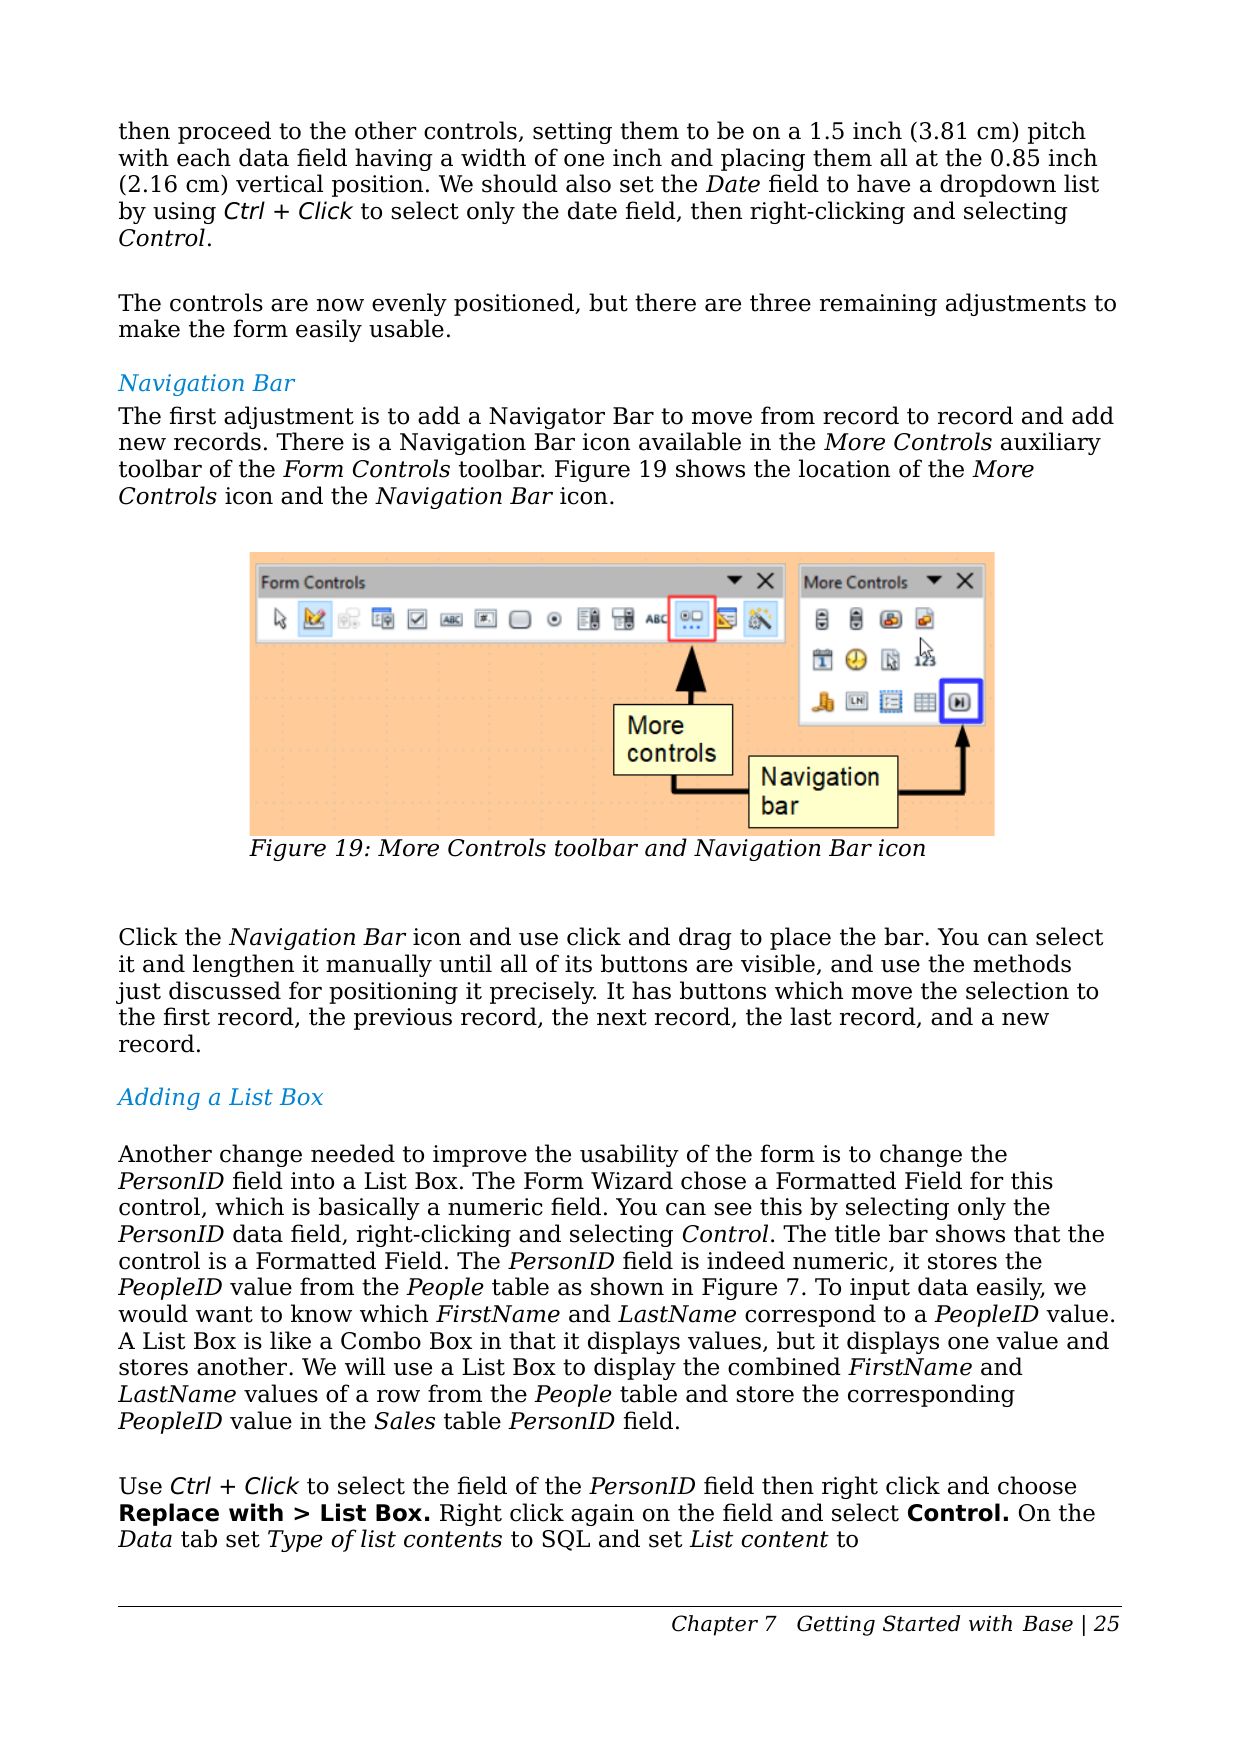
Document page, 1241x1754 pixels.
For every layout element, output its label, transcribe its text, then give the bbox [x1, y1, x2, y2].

text then proceed to the other controls, setting them to be on a 1.5 inch (3.81 cm) pitch with each data field having a width of one inch and placing them all at the 0.85 inch (2.16 cm) vertical position. We should also set the Date field to have a dropdown list by using Ctrl + Click to select only the date field, then right-clicking and selecting Control. [118, 118, 1122, 251]
subtitle Navigation Bar [118, 370, 1122, 396]
text Figure 19: More Controls toolbar and Navigation Bar icon [249, 836, 994, 862]
text The controls are now evenly positioned, but there are three remaining adjustments to make the form easily usable. [118, 290, 1122, 343]
text The first adjustment is to add a Navigator Bar to move from record to record and add new records. There is a Navigation Bar icon available in the More Controls auxiliary toolbar of the Form Controls toolbar. Figure 19 shows the location of the More Controls icon and the Navigation Bar icon. [118, 403, 1122, 509]
text Another change needed to improve the usability of the form is to change the PersonID field into a List Box. The Form Wizard chose a Formatted Field for this control, which is basically a numeric field. You can see this by selecting only the PersonID data field, right-clicking and selecting Control. The title bar shows that the control is a Formatted Field. The PersonID field is indeed numeric, it stores the PeopleID value from the People table as shown in Figure 7. To input data easily, we would want to know which FirstName and LastName correspond to a PeopleID value. A List Box is like a Combo Box in that it displays values, but it displays one value and stores another. We will use a List Box to display the combined FirstName and LastName values of a row from the People table and store the corresponding PeopleID value in the Sales table PersonID field. [118, 1141, 1122, 1434]
subtitle Adding a List Box [118, 1084, 1122, 1111]
text Click the Navigation Bar icon and use click and drag to place the bar. You can select it and lengthen it manually until all of its buttons are visible, and use the methods just discussed for positioning it precisely. It has buttons which move the selection to the first record, the previous record, the next record, the last record, and a new record. [118, 924, 1122, 1058]
text Use Ctrl + Click to select the field of the PersonID field then right click and choose Replace with > List Box. Right click again on the field and select Control. On the Data tab set Type of list contents to SQL and set List content to [118, 1473, 1122, 1553]
picture [249, 552, 995, 836]
